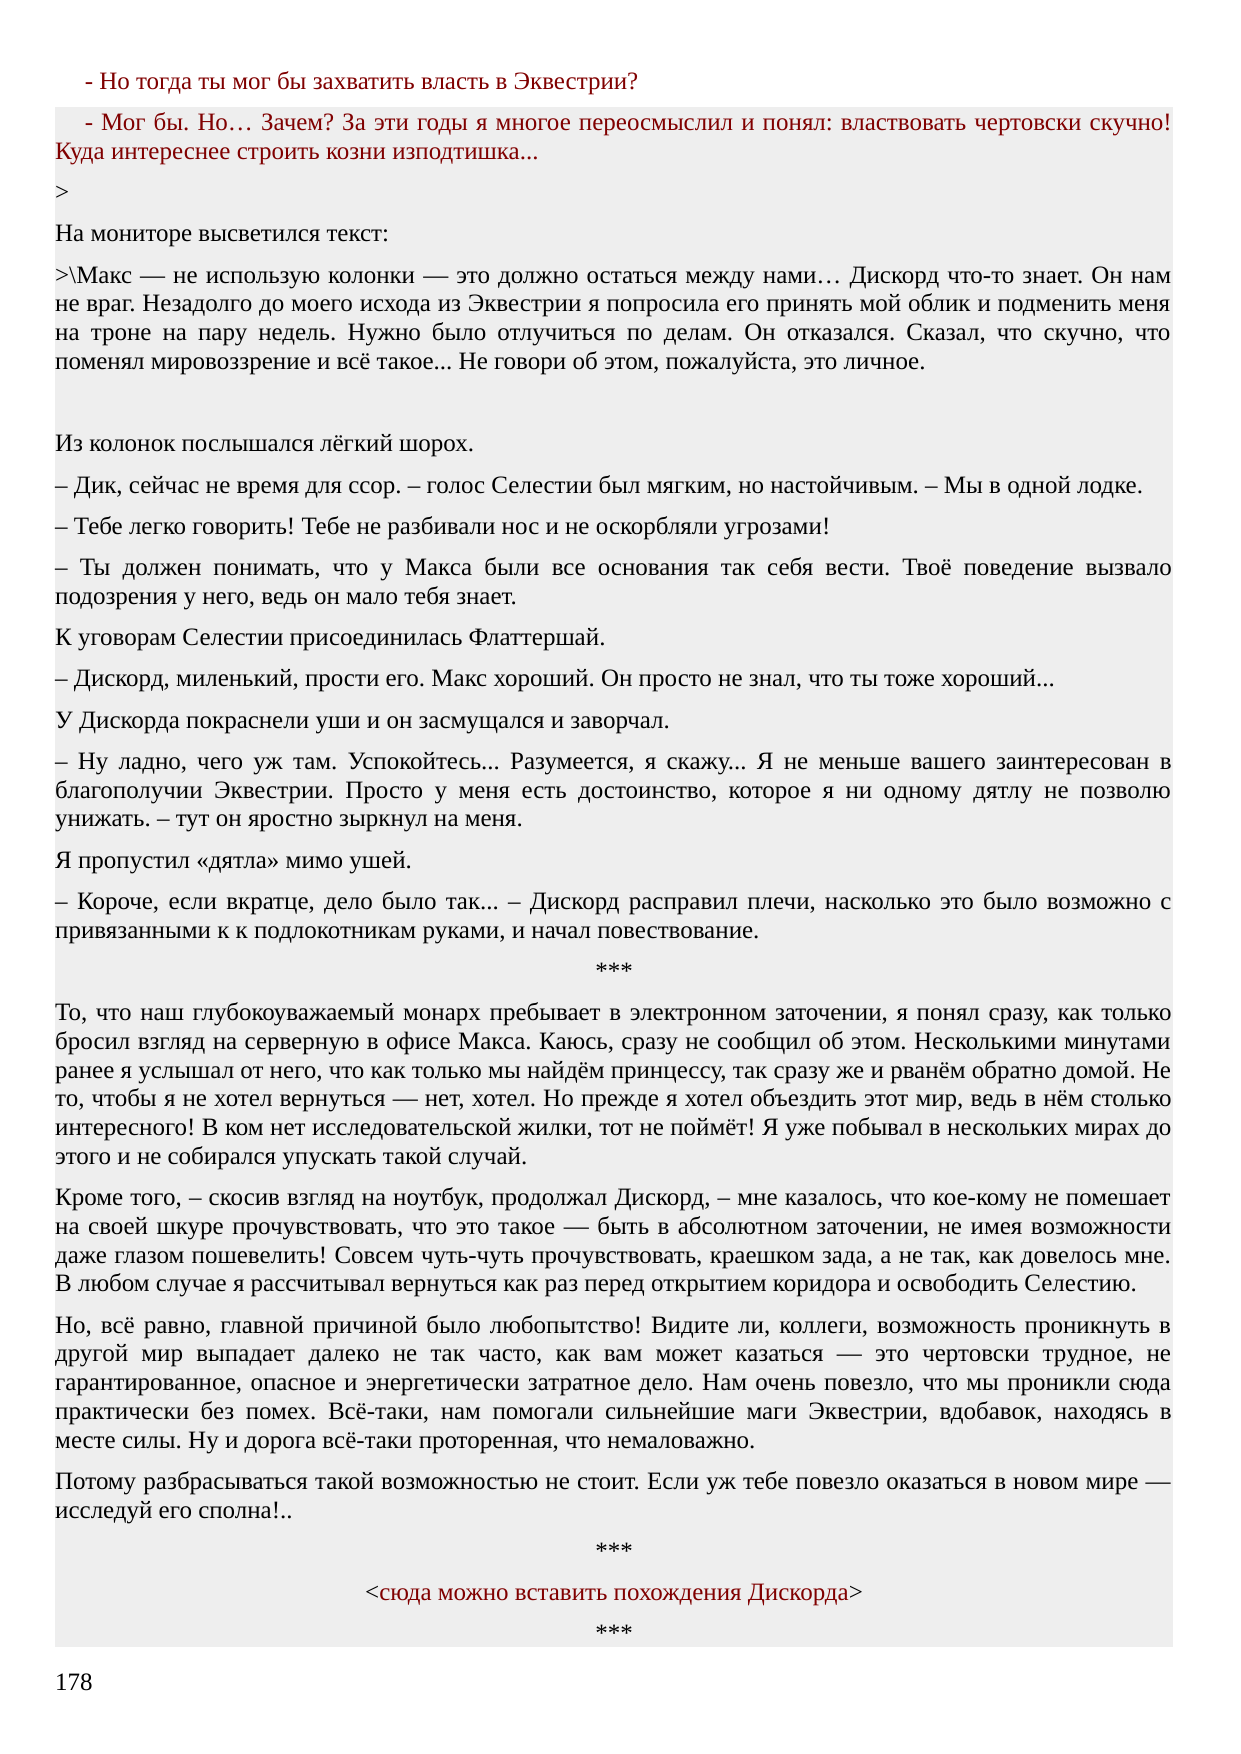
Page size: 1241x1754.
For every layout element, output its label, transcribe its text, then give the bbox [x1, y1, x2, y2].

text – Ты должен понимать, что у Макса были все основания так себя вести. Твоё поведение вызвало подозрения у него, ведь он мало тебя знает. [55, 552, 1173, 610]
text *** [55, 1618, 1173, 1647]
text *** [55, 1536, 1173, 1565]
text – Тебе легко говорить! Тебе не разбивали нос и не оскорбляли угрозами! [55, 511, 1173, 540]
text – Короче, если вкратце, дело было так... – Дискорд расправил плечи, насколько это было возможно с привязанными к к подлокотникам руками, и начал повествование. [55, 886, 1173, 943]
text К уговорам Селестии присоединилась Флаттершай. [55, 622, 1173, 651]
text - Но тогда ты мог бы захватить власть в Эквестрии? [55, 66, 1173, 95]
text – Ну ладно, чего уж там. Успокойтесь... Разумеется, я скажу... Я не меньше вашего заинтересован в благополучии Эквестрии. Просто у меня есть достоинство, которое я ни одному дятлу не позволю унижать. – тут он яростно зыркнул на меня. [55, 746, 1173, 832]
text > [55, 177, 1173, 206]
text >\Макс — не использую колонки — это должно остаться между нами… Дискорд что-то знает. Он нам не враг. Незадолго до моего исхода из Эквестрии я попросила его принять мой облик и подменить меня на троне на пару недель. Нужно было отлучиться по делам. Он отказался. Сказал, что скучно, что поменял мировоззрение и всё такое... Не говори об этом, пожалуйста, это личное. [55, 260, 1173, 375]
text Кроме того, – скосив взгляд на ноутбук, продолжал Дискорд, – мне казалось, что кое-кому не помешает на своей шкуре прочувствовать, что это такое — быть в абсолютном заточении, не имея возможности даже глазом пошевелить! Совсем чуть-чуть прочувствовать, краешком зада, а не так, как довелось мне. В любом случае я рассчитывал вернуться как раз перед открытием коридора и освободить Селестию. [55, 1182, 1173, 1297]
text *** [55, 956, 1173, 985]
text – Дик, сейчас не время для ссор. – голос Селестии был мягким, но настойчивым. – Мы в одной лодке. [55, 470, 1173, 498]
text Я пропустил «дятла» мимо ушей. [55, 845, 1173, 873]
text Но, всё равно, главной причиной было любопытство! Видите ли, коллеги, возможность проникнуть в другой мир выпадает далеко не так часто, как вам может казаться — это чертовски трудное, не гарантированное, опасное и энергетически затратное дело. Нам очень повезло, что мы проникли сюда практически без помех. Всё-таки, нам помогали сильнейшие маги Эквестрии, вдобавок, находясь в месте силы. Ну и дорога всё-таки проторенная, что немаловажно. [55, 1310, 1173, 1453]
text У Дискорда покраснели уши и он засмущался и заворчал. [55, 705, 1173, 733]
text – Дискорд, миленький, прости его. Макс хороший. Он просто не знал, что ты тоже хороший... [55, 663, 1173, 692]
text - Мог бы. Но… Зачем? За эти годы я многое переосмыслил и понял: властвовать чертовски скучно! Куда интереснее строить козни изподтишка... [55, 107, 1173, 165]
text То, что наш глубокоуважаемый монарх пребывает в электронном заточении, я понял сразу, как только бросил взгляд на серверную в офисе Макса. Каюсь, сразу не сообщил об этом. Несколькими минутами ранее я услышал от него, что как только мы найдём принцессу, так сразу же и рванём обратно домой. Не то, чтобы я не хотел вернуться — нет, хотел. Но прежде я хотел объездить этот мир, ведь в нём столько интересного! В ком нет исследовательской жилки, тот не поймёт! Я уже побывал в нескольких мирах до этого и не собирался упускать такой случай. [55, 997, 1173, 1170]
text Потому разбрасываться такой возможностью не стоит. Если уж тебе повезло оказаться в новом мире — исследуй его сполна!.. [55, 1466, 1173, 1523]
text Из колонок послышался лёгкий шорох. [55, 428, 1173, 457]
text <сюда можно вставить похождения Дискорда> [55, 1577, 1173, 1606]
text На мониторе высветился текст: [55, 218, 1173, 247]
